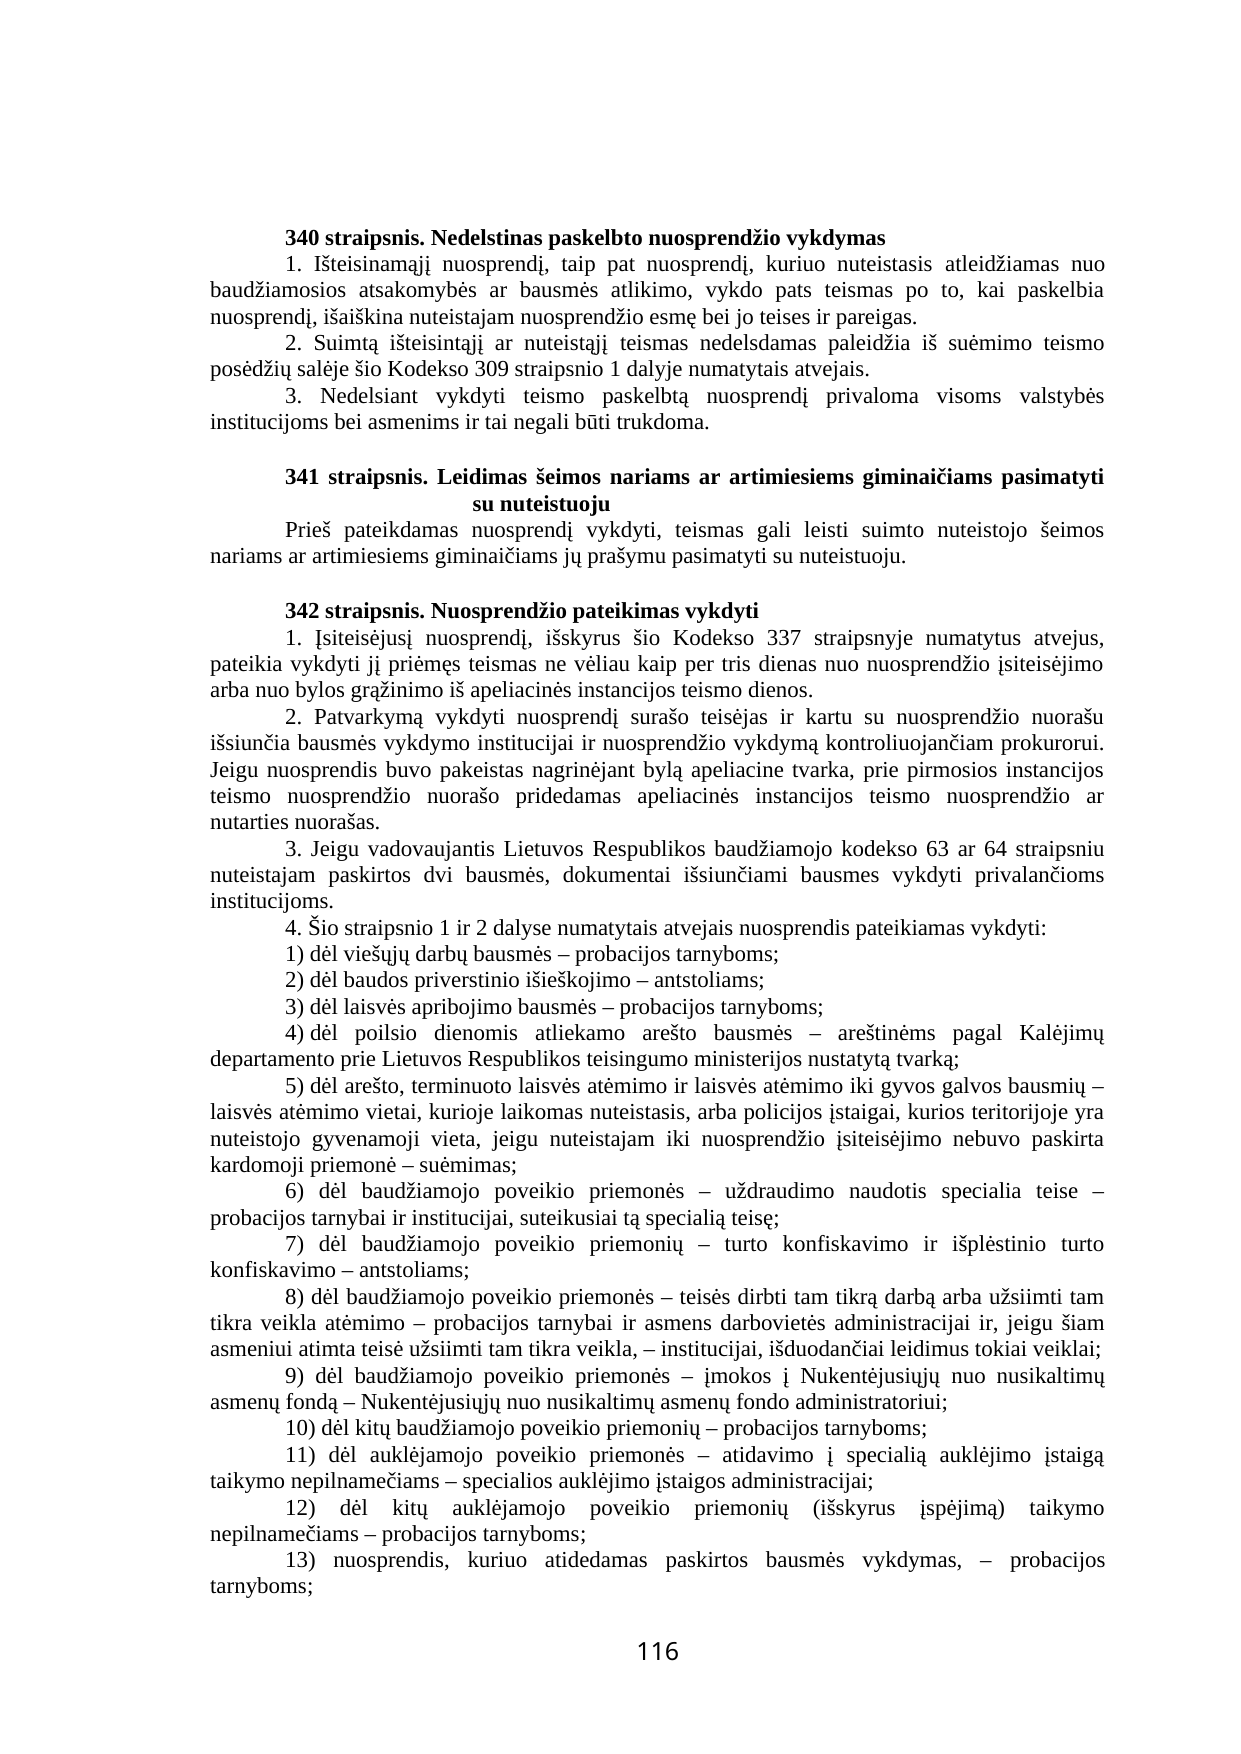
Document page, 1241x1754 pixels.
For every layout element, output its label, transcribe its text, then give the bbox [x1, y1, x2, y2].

text 8) dėl baudžiamojo poveikio priemonės – teisės dirbti tam tikrą darbą arba užsiimti tam tikra veikla atėmimo – probacijos tarnybai ir asmens darbovietės administracijai ir, jeigu šiam asmeniui atimta teisė užsiimti tam tikra veikla, – institucijai, išduodančiai leidimus tokiai veiklai; [210, 1283, 1106, 1362]
text 9) dėl baudžiamojo poveikio priemonės – įmokos į Nukentėjusiųjų nuo nusikaltimų asmenų fondą – Nukentėjusiųjų nuo nusikaltimų asmenų fondo administratoriui; [210, 1362, 1106, 1414]
text 5) dėl arešto, terminuoto laisvės atėmimo ir laisvės atėmimo iki gyvos galvos bausmių – laisvės atėmimo vietai, kurioje laikomas nuteistasis, arba policijos įstaigai, kurios teritorijoje yra nuteistojo gyvenamoji vieta, jeigu nuteistajam iki nuosprendžio įsiteisėjimo nebuvo paskirta kardomoji priemonė – suėmimas; [210, 1072, 1106, 1177]
text 2) dėl baudos priverstinio išieškojimo – antstoliams; [210, 966, 1106, 993]
text 1) dėl viešųjų darbų bausmės – probacijos tarnyboms; [210, 940, 1106, 966]
text 13) nuosprendis, kuriuo atidedamas paskirtos bausmės vykdymas, – probacijos tarnyboms; [210, 1546, 1106, 1599]
text 341 straipsnis. Leidimas šeimos nariams ar artimiesiems giminaičiams pasimatyti su nuteistuoju [285, 463, 1106, 516]
text 2. Patvarkymą vykdyti nuosprendį surašo teisėjas ir kartu su nuosprendžio nuorašu išsiunčia bausmės vykdymo institucijai ir nuosprendžio vykdymą kontroliuojančiam prokurorui. Jeigu nuosprendis buvo pakeistas nagrinėjant bylą apeliacine tvarka, prie pirmosios instancijos teismo nuosprendžio nuorašo pridedamas apeliacinės instancijos teismo nuosprendžio ar nutarties nuorašas. [210, 703, 1106, 835]
text 7) dėl baudžiamojo poveikio priemonių – turto konfiskavimo ir išplėstinio turto konfiskavimo – antstoliams; [210, 1230, 1106, 1283]
text 4. Šio straipsnio 1 ir 2 dalyse numatytais atvejais nuosprendis pateikiamas vykdyti: [210, 914, 1106, 940]
text 2. Suimtą išteisintąjį ar nuteistąjį teismas nedelsdamas paleidžia iš suėmimo teismo posėdžių salėje šio Kodekso 309 straipsnio 1 dalyje numatytais atvejais. [210, 329, 1106, 382]
text 340 straipsnis. Nedelstinas paskelbto nuosprendžio vykdymas [210, 224, 1106, 250]
text 11) dėl auklėjamojo poveikio priemonės – atidavimo į specialią auklėjimo įstaigą taikymo nepilnamečiams – specialios auklėjimo įstaigos administracijai; [210, 1441, 1106, 1493]
text 3. Jeigu vadovaujantis Lietuvos Respublikos baudžiamojo kodekso 63 ar 64 straipsniu nuteistajam paskirtos dvi bausmės, dokumentai išsiunčiami bausmes vykdyti privalančioms institucijoms. [210, 835, 1106, 914]
text 1. Išteisinamąjį nuosprendį, taip pat nuosprendį, kuriuo nuteistasis atleidžiamas nuo baudžiamosios atsakomybės ar bausmės atlikimo, vykdo pats teismas po to, kai paskelbia nuosprendį, išaiškina nuteistajam nuosprendžio esmę bei jo teises ir pareigas. [210, 250, 1106, 329]
text 1. Įsiteisėjusį nuosprendį, išskyrus šio Kodekso 337 straipsnyje numatytus atvejus, pateikia vykdyti jį priėmęs teismas ne vėliau kaip per tris dienas nuo nuosprendžio įsiteisėjimo arba nuo bylos grąžinimo iš apeliacinės instancijos teismo dienos. [210, 624, 1106, 703]
text 6) dėl baudžiamojo poveikio priemonės – uždraudimo naudotis specialia teise – probacijos tarnybai ir institucijai, suteikusiai tą specialią teisę; [210, 1177, 1106, 1230]
text Prieš pateikdamas nuosprendį vykdyti, teismas gali leisti suimto nuteistojo šeimos nariams ar artimiesiems giminaičiams jų prašymu pasimatyti su nuteistuoju. [210, 516, 1106, 569]
text 342 straipsnis. Nuosprendžio pateikimas vykdyti [210, 597, 1106, 624]
text 10) dėl kitų baudžiamojo poveikio priemonių – probacijos tarnyboms; [210, 1414, 1106, 1441]
text 12) dėl kitų auklėjamojo poveikio priemonių (išskyrus įspėjimą) taikymo nepilnamečiams – probacijos tarnyboms; [210, 1493, 1106, 1546]
text 4) dėl poilsio dienomis atliekamo arešto bausmės – areštinėms pagal Kalėjimų departamento prie Lietuvos Respublikos teisingumo ministerijos nustatytą tvarką; [210, 1019, 1106, 1072]
text 3. Nedelsiant vykdyti teismo paskelbtą nuosprendį privaloma visoms valstybės institucijoms bei asmenims ir tai negali būti trukdoma. [210, 382, 1106, 434]
text 3) dėl laisvės apribojimo bausmės – probacijos tarnyboms; [210, 993, 1106, 1019]
